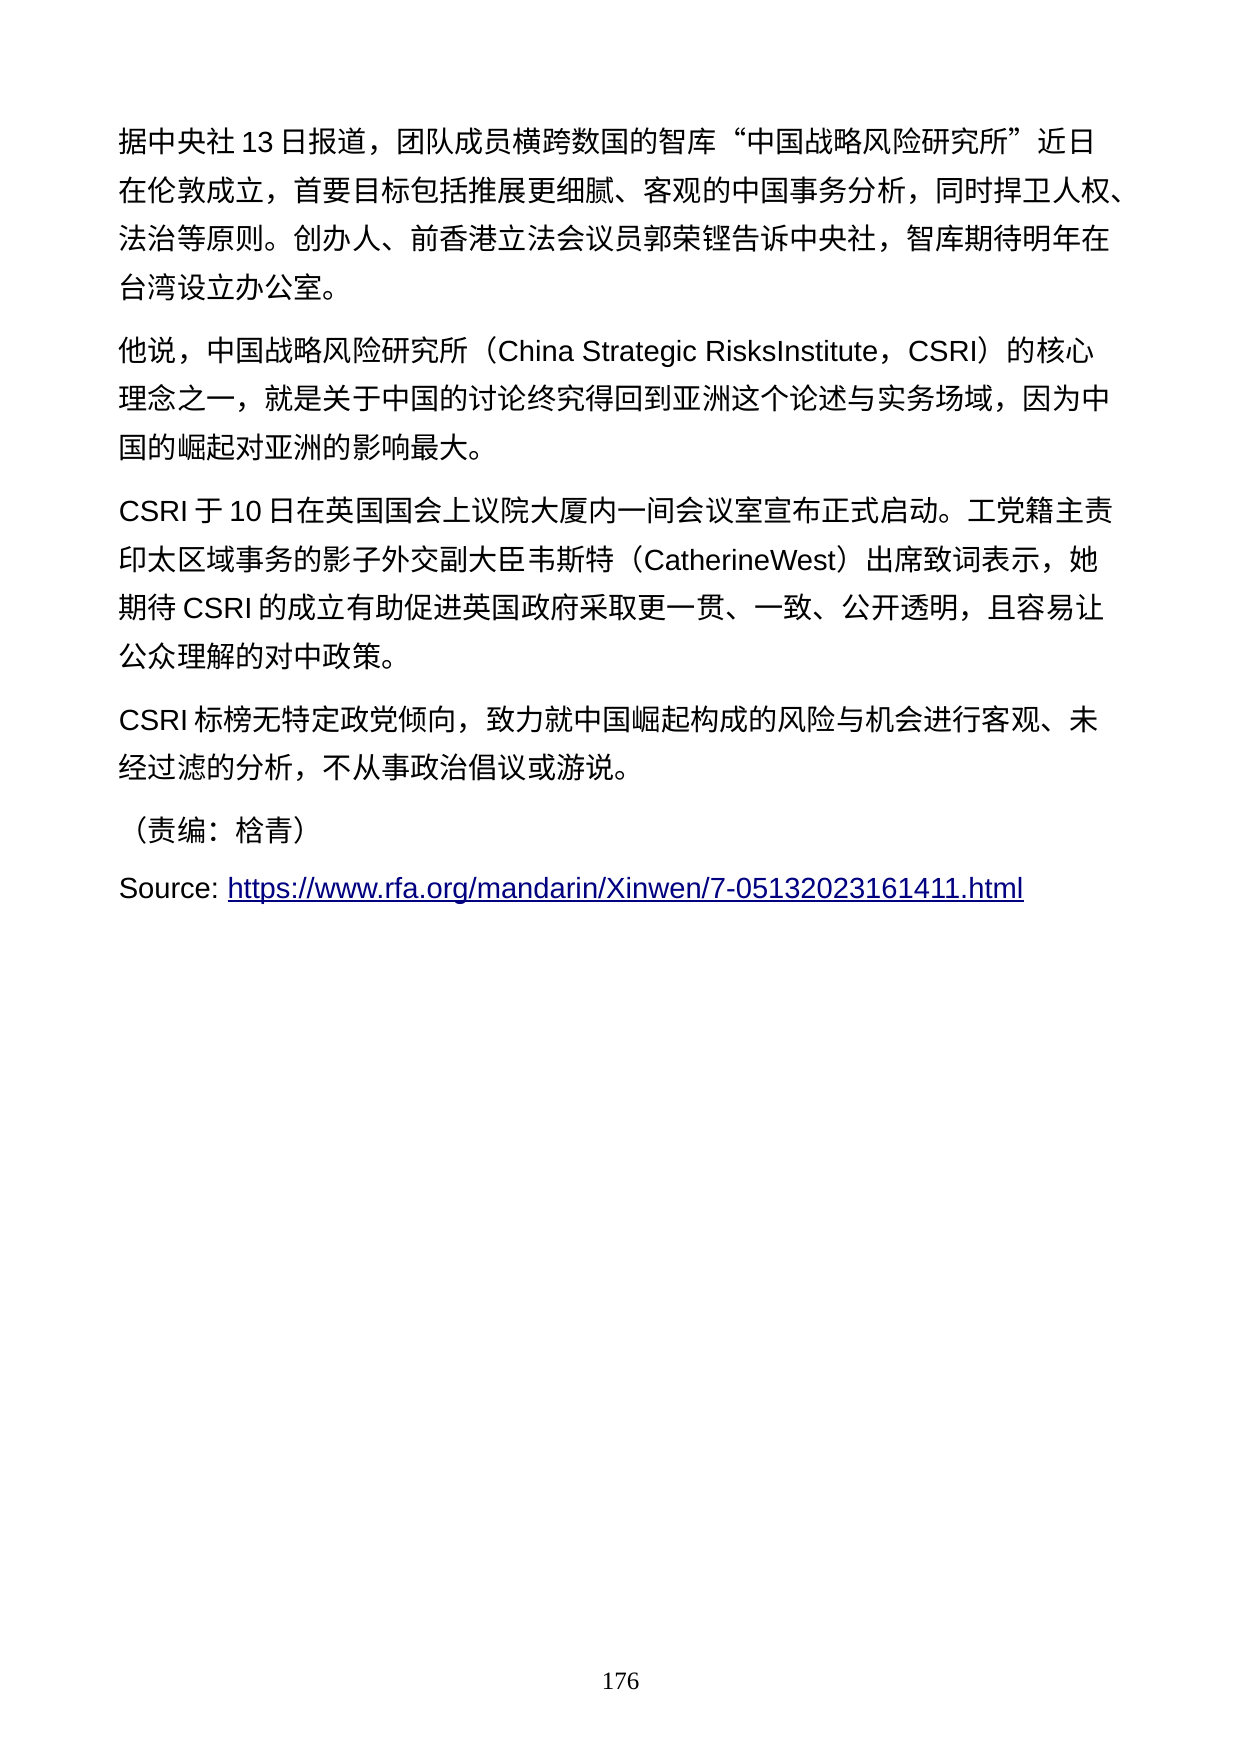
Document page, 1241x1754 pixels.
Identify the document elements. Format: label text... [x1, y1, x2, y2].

text Source: https://www.rfa.org/mandarin/Xinwen/7-05132023161411.html [118, 871, 1122, 904]
text （责编：梒青） [118, 808, 1122, 850]
text 据中央社13日报道，团队成员横跨数国的智库“中国战略风险研究所”近日在伦敦成立，首要目标包括推展更细腻、客观的中国事务分析，同时捍卫人权、法治等原则。创办人、前香港立法会议员郭荣铿告诉中央社，智库期待明年在台湾设立办公室。 [118, 118, 1122, 306]
text CSRI于10日在英国国会上议院大厦内一间会议室宣布正式启动。工党籍主责印太区域事务的影子外交副大臣韦斯特（CatherineWest）出席致词表示，她期待CSRI的成立有助促进英国政府采取更一贯、一致、公开透明，且容易让公众理解的对中政策。 [118, 487, 1122, 675]
text 他说，中国战略风险研究所（China Strategic RisksInstitute，CSRI）的核心理念之一，就是关于中国的讨论终究得回到亚洲这个论述与实务场域，因为中国的崛起对亚洲的影响最大。 [118, 327, 1122, 467]
text CSRI标榜无特定政党倾向，致力就中国崛起构成的风险与机会进行客观、未经过滤的分析，不从事政治倡议或游说。 [118, 696, 1122, 787]
